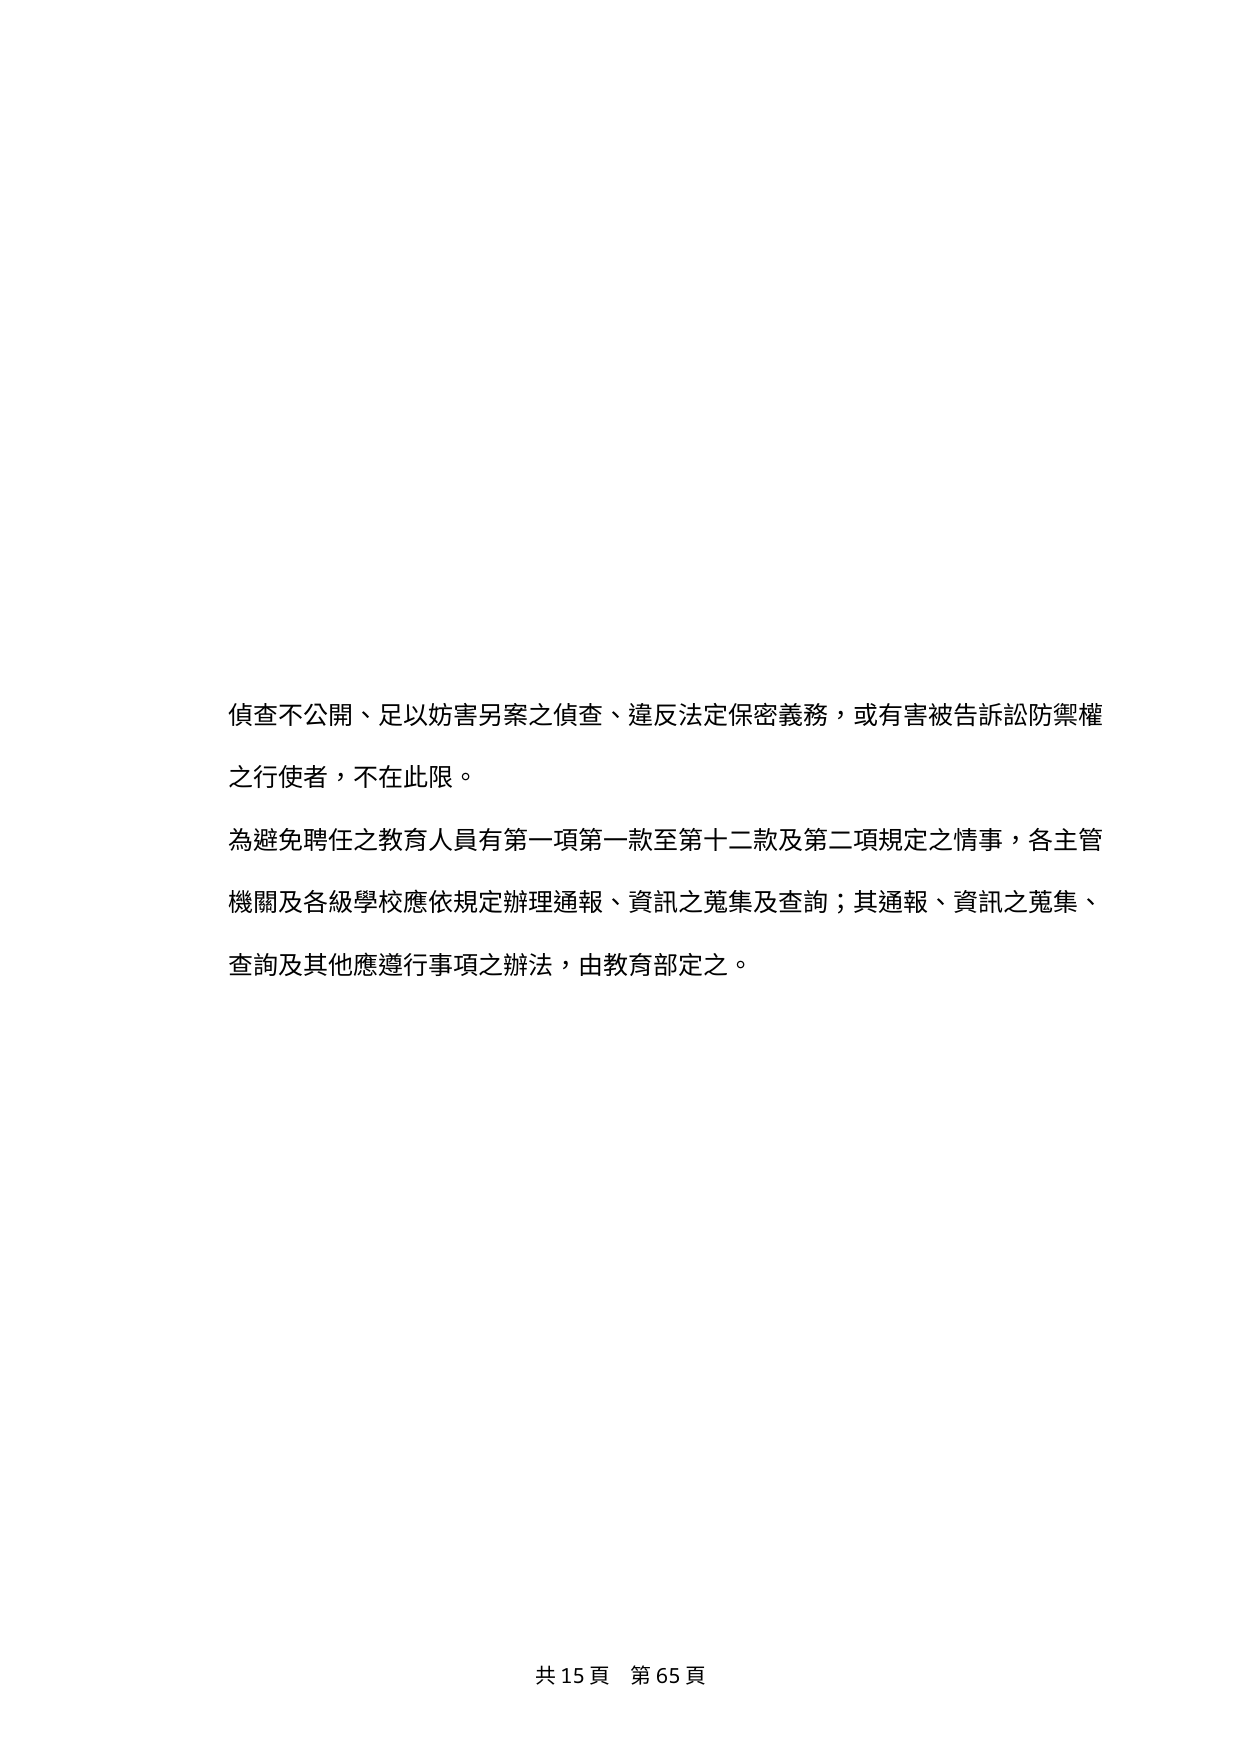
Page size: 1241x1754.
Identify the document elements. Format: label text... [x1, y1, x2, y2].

text 為避免聘任之教育人員有第一項第一款至第十二款及第二項規定之情事，各主管機關及各級學校應依規定辦理通報、資訊之蒐集及查詢；其通報、資訊之蒐集、查詢及其他應遵行事項之辦法，由教育部定之。 [229, 797, 1122, 984]
text 偵查不公開、足以妨害另案之偵查、違反法定保密義務，或有害被告訴訟防禦權之行使者，不在此限。 [229, 672, 1122, 797]
